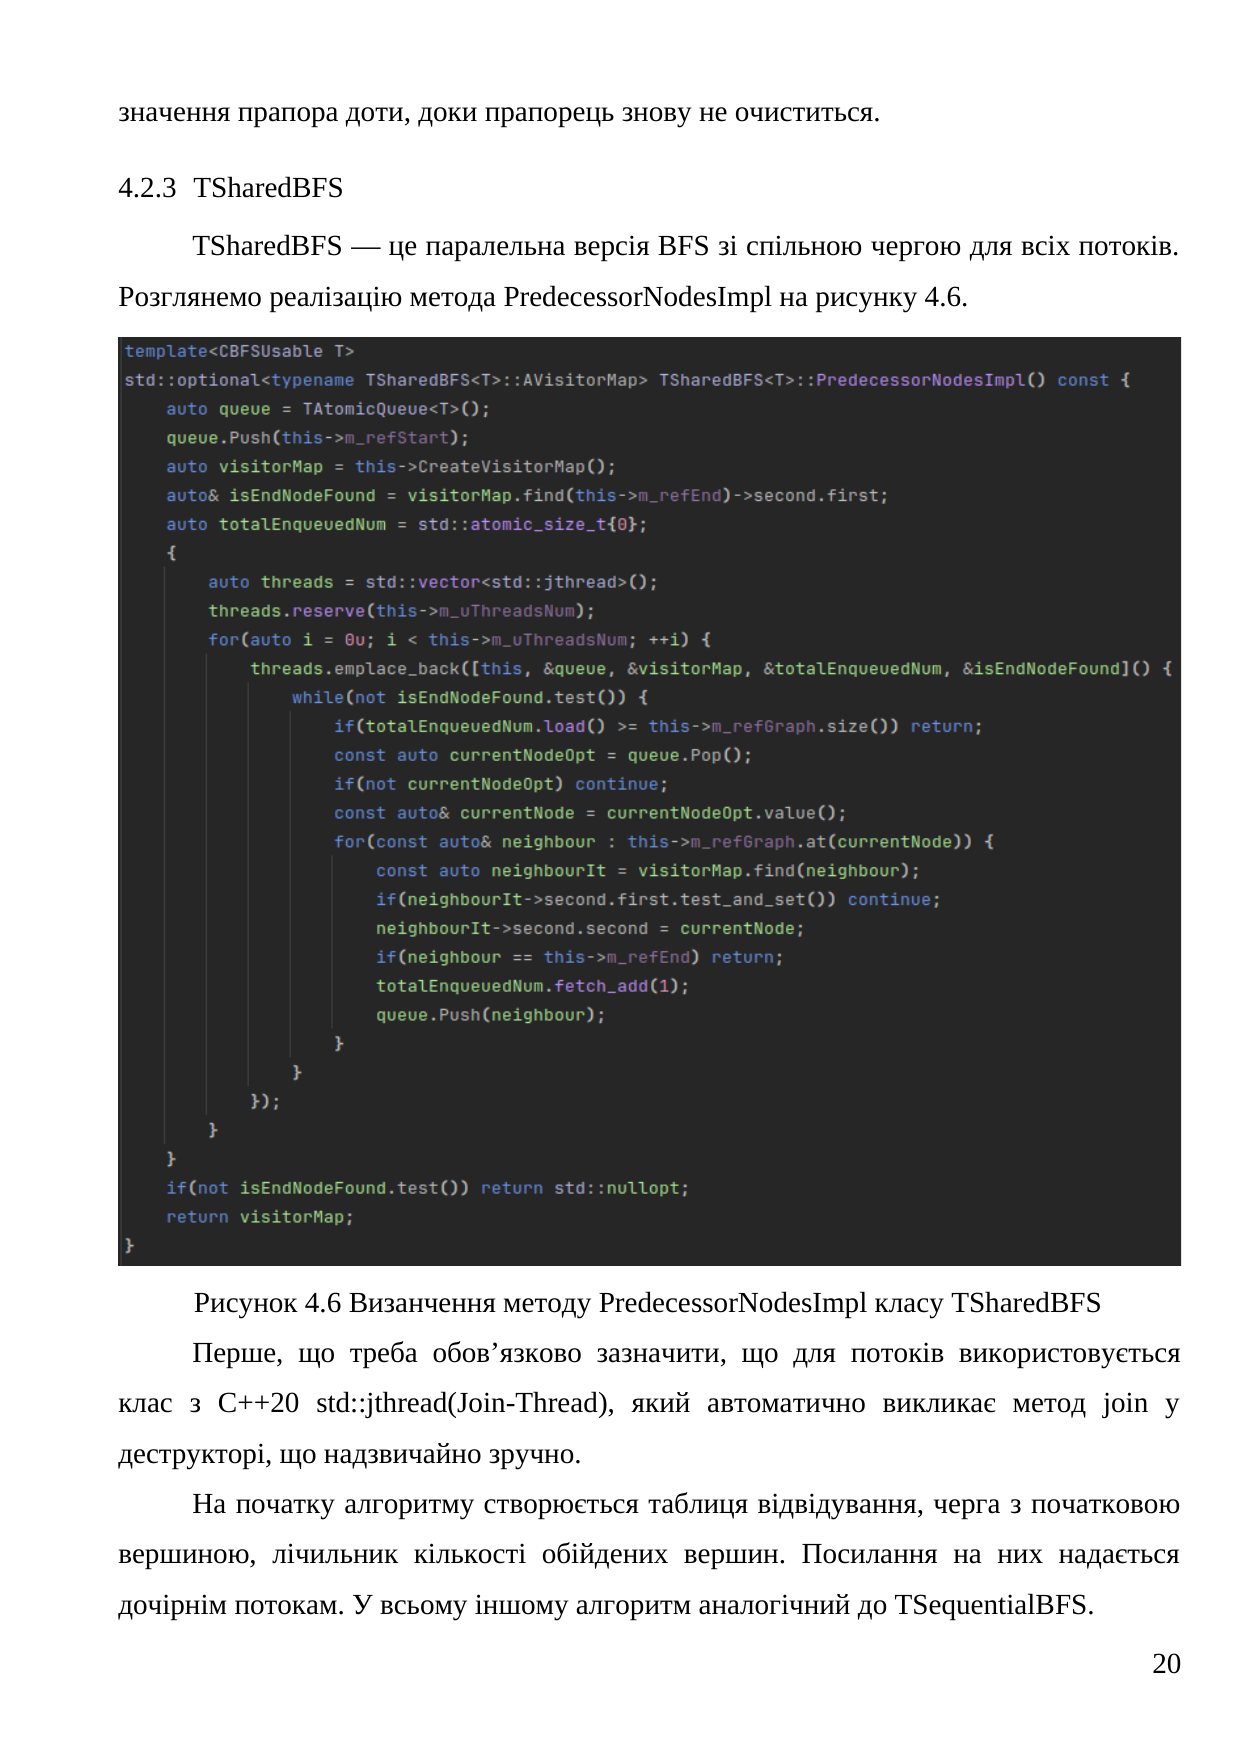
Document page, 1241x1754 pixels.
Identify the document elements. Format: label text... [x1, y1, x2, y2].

text значення прапора доти, доки прапорець знову не очиститься. [118, 94, 1181, 128]
text Перше, що треба обов’язково зазначити, що для потоків використовується клас з C++20 std::jthread(Join-Thread), який автоматично викликає метод join у деструкторі, що надзвичайно зручно. [118, 1335, 1181, 1469]
picture [118, 337, 1182, 1266]
text TSharedBFS — це паралельна версія BFS зі спільною чергою для всіх потоків. Розглянемо реалізацію метода PredecessorNodesImpl на рисунку 4.6. [118, 228, 1181, 312]
text На початку алгоритму створюється таблиця відвідування, черга з початковою вершиною, лічильник кількості обійдених вершин. Посилання на них надається дочірнім потокам. У всьому іншому алгоритм аналогічний до TSequentialBFS. [118, 1486, 1181, 1620]
subtitle TSharedBFS [118, 170, 1181, 203]
list Визанчення методу PredecessorNodesImpl класу TSharedBFS [118, 1266, 1181, 1318]
list [118, 329, 1181, 337]
